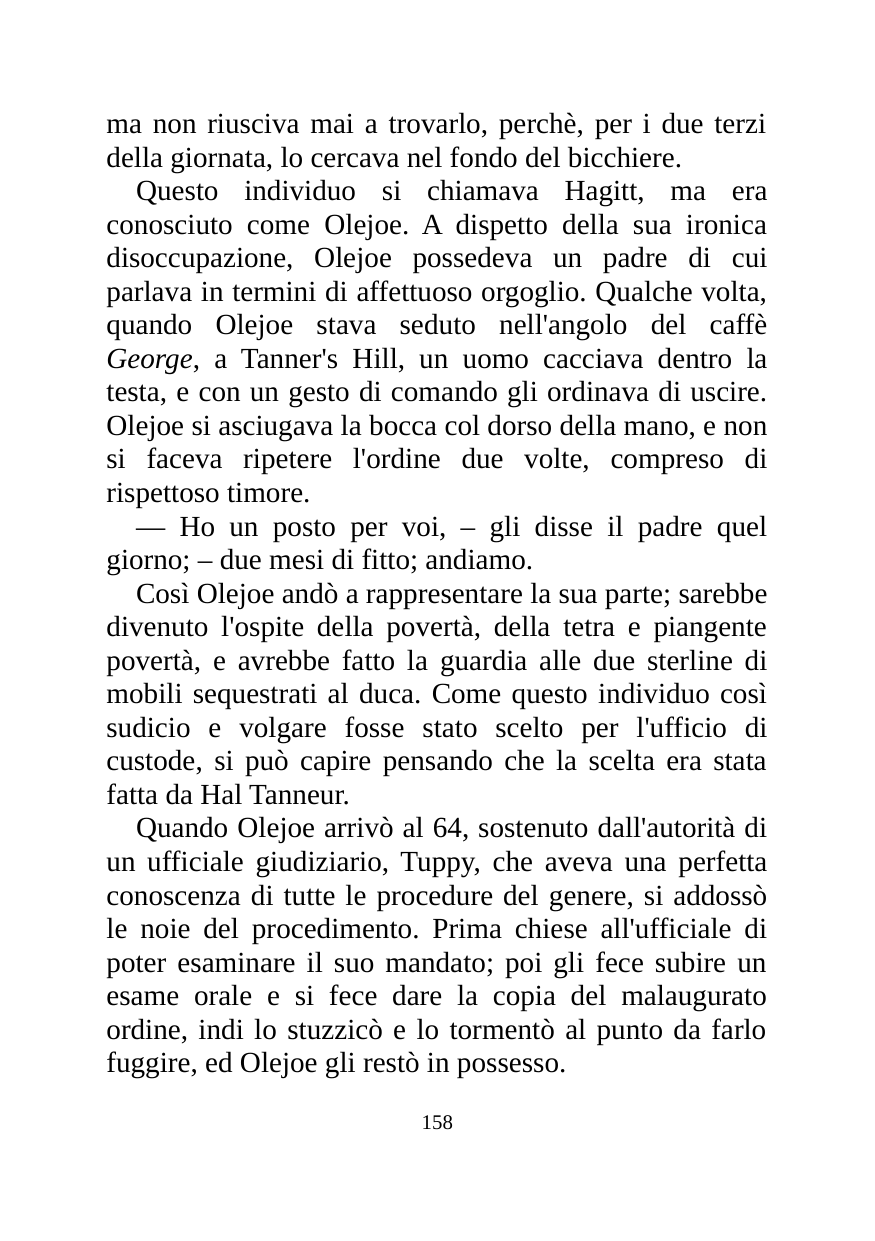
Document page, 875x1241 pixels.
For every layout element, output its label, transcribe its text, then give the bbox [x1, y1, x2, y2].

text Quando Olejoe arrivò al 64, sostenuto dall'autorità di un ufficiale giudiziario, Tuppy, che aveva una perfetta conoscenza di tutte le procedure del genere, si addossò le noie del procedimento. Prima chiese all'ufficiale di poter esaminare il suo mandato; poi gli fece subire un esame orale e si fece dare la copia del malaugurato ordine, indi lo stuzzicò e lo tormentò al punto da farlo fuggire, ed Olejoe gli restò in possesso. [106, 811, 768, 1079]
text — Ho un posto per voi, – gli disse il padre quel giorno; – due mesi di fitto; andiamo. [106, 509, 768, 576]
text ma non riusciva mai a trovarlo, perchè, per i due terzi della giornata, lo cercava nel fondo del bicchiere. [106, 106, 768, 173]
text Questo individuo si chiamava Hagitt, ma era conosciuto come Olejoe. A dispetto della sua ironica disoccupazione, Olejoe possedeva un padre di cui parlava in termini di affettuoso orgoglio. Qualche volta, quando Olejoe stava seduto nell'angolo del caffè George, a Tanner's Hill, un uomo cacciava dentro la testa, e con un gesto di comando gli ordinava di uscire. Olejoe si asciugava la bocca col dorso della mano, e non si faceva ripetere l'ordine due volte, compreso di rispettoso timore. [106, 173, 768, 509]
text Così Olejoe andò a rappresentare la sua parte; sarebbe divenuto l'ospite della povertà, della tetra e piangente povertà, e avrebbe fatto la guardia alle due sterline di mobili sequestrati al duca. Come questo individuo così sudicio e volgare fosse stato scelto per l'ufficio di custode, si può capire pensando che la scelta era stata fatta da Hal Tanneur. [106, 576, 768, 811]
